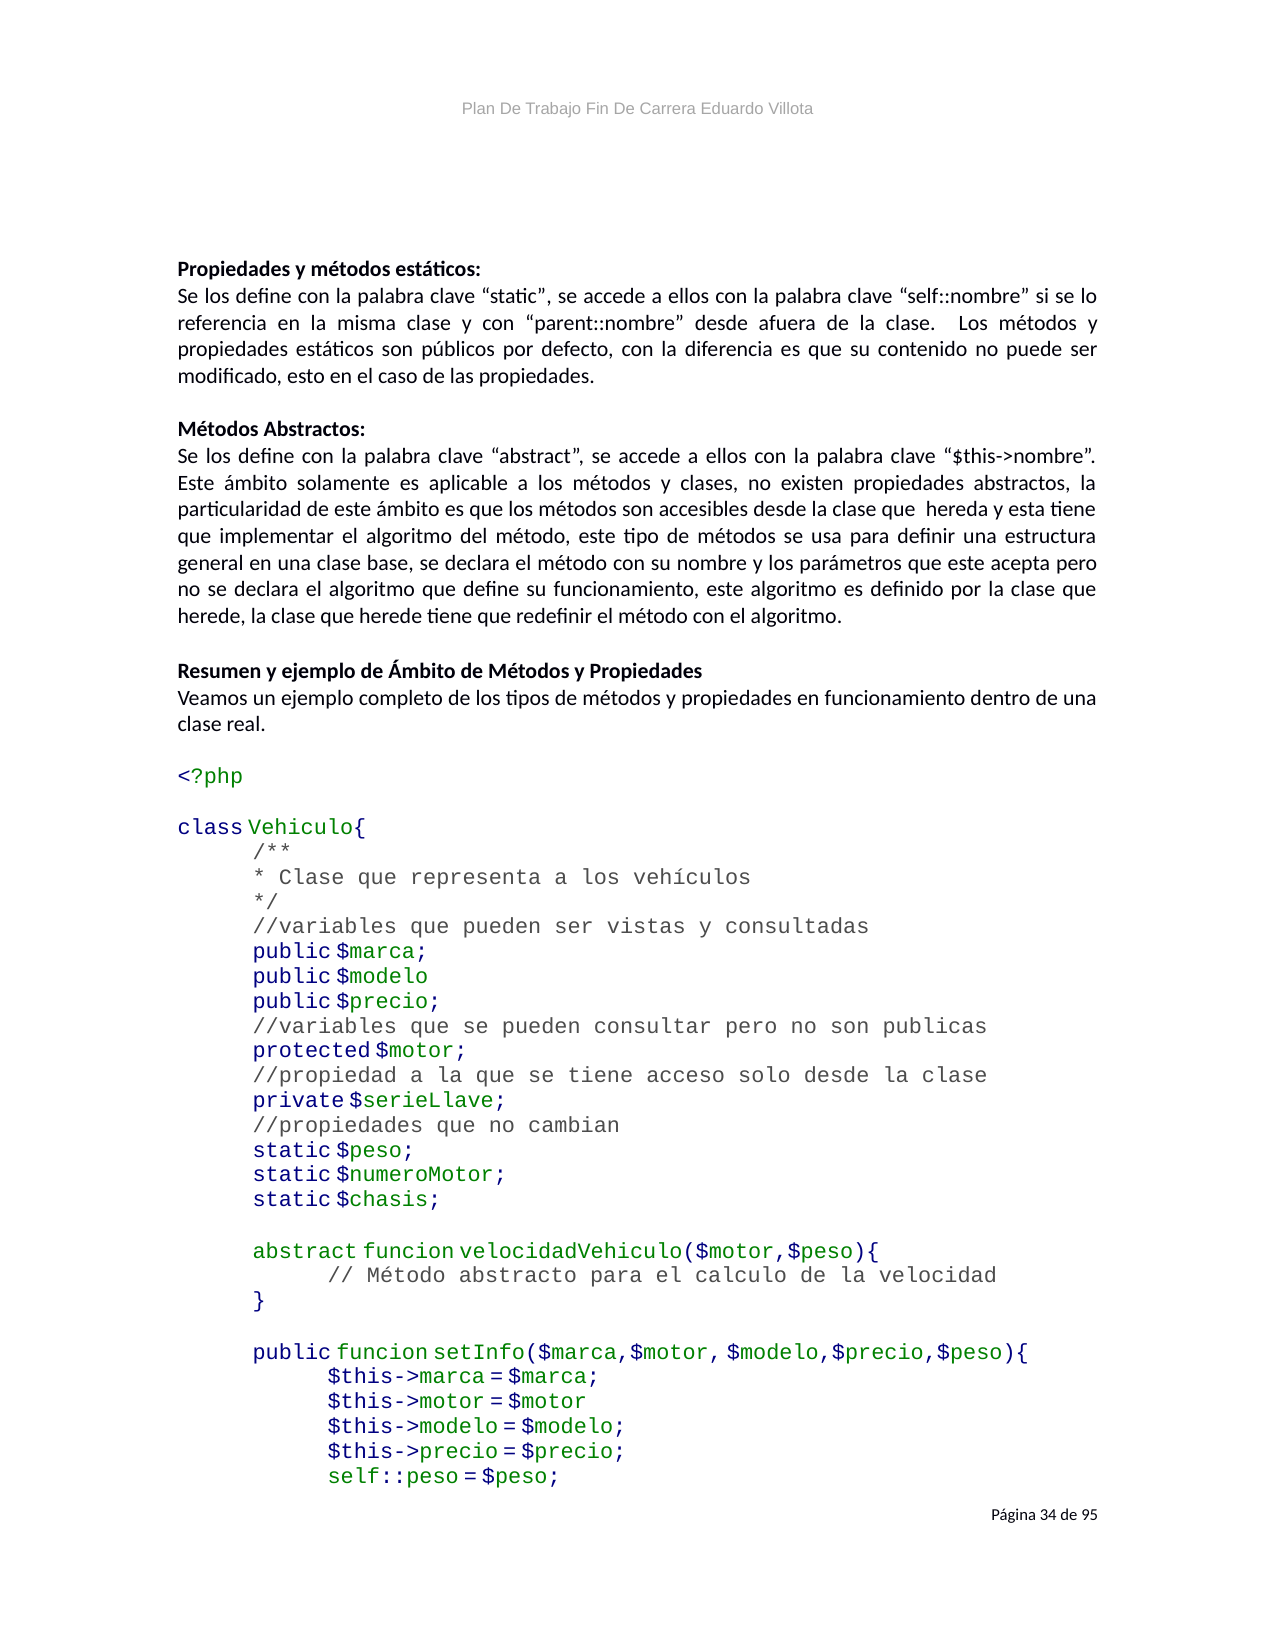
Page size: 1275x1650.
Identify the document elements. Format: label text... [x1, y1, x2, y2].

text //propiedades que no cambian [177, 1114, 1098, 1139]
text private $serieLlave; [177, 1089, 1098, 1114]
text } [177, 1289, 1098, 1314]
text Propiedades y métodos estáticos: [177, 256, 1098, 282]
text public funcion setInfo($marca,$motor, $modelo,$precio,$peso){ [177, 1341, 1098, 1366]
text //variables que pueden ser vistas y consultadas [177, 916, 1098, 940]
text public $modelo [177, 965, 1098, 990]
text $this->precio = $precio; [177, 1440, 1098, 1465]
text public $precio; [177, 990, 1098, 1015]
text $this->modelo = $modelo; [177, 1415, 1098, 1440]
text self::peso = $peso; [177, 1465, 1098, 1489]
text Veamos un ejemplo completo de los tipos de métodos y propiedades en funcionamiento dentro de una clase real. [177, 684, 1098, 737]
text //propiedad a la que se tiene acceso solo desde la clase [177, 1064, 1098, 1089]
text $this->marca = $marca; [177, 1366, 1098, 1390]
text Resumen y ejemplo de Ámbito de Métodos y Propiedades [177, 657, 1098, 684]
text static $peso; [177, 1139, 1098, 1163]
text */ [177, 891, 1098, 916]
text * Clase que representa a los vehículos [177, 866, 1098, 891]
text static $numeroMotor; [177, 1163, 1098, 1188]
text protected $motor; [177, 1039, 1098, 1064]
text Métodos Abstractos: [177, 416, 1098, 442]
text $this->motor = $motor [177, 1390, 1098, 1415]
text //variables que se pueden consultar pero no son publicas [177, 1015, 1098, 1039]
text // Método abstracto para el calculo de la velocidad [177, 1264, 1098, 1289]
text class Vehiculo{ [177, 816, 1098, 841]
text public $marca; [177, 940, 1098, 965]
text /** [177, 841, 1098, 866]
text static $chasis; [177, 1188, 1098, 1213]
text <?php [177, 765, 1098, 790]
text Se los define con la palabra clave “abstract”, se accede a ellos con la palabra clave “$this->nombre”. Este ámbito solamente es aplicable a los métodos y clases, no existen propiedades abstractos, la particularidad de este ámbito es que los métodos son accesibles desde la clase que hereda y esta tiene que implementar el algoritmo del método, este tipo de métodos se usa para definir una estructura general en una clase base, se declara el método con su nombre y los parámetros que este acepta pero no se declara el algoritmo que define su funcionamiento, este algoritmo es definido por la clase que herede, la clase que herede tiene que redefinir el método con el algoritmo. [177, 442, 1098, 629]
text Se los define con la palabra clave “static”, se accede a ellos con la palabra clave “self::nombre” si se lo referencia en la misma clase y con “parent::nombre” desde afuera de la clase. Los métodos y propiedades estáticos son públicos por defecto, con la diferencia es que su contenido no puede ser modificado, esto en el caso de las propiedades. [177, 282, 1098, 389]
text abstract funcion velocidadVehiculo($motor,$peso){ [177, 1240, 1098, 1264]
